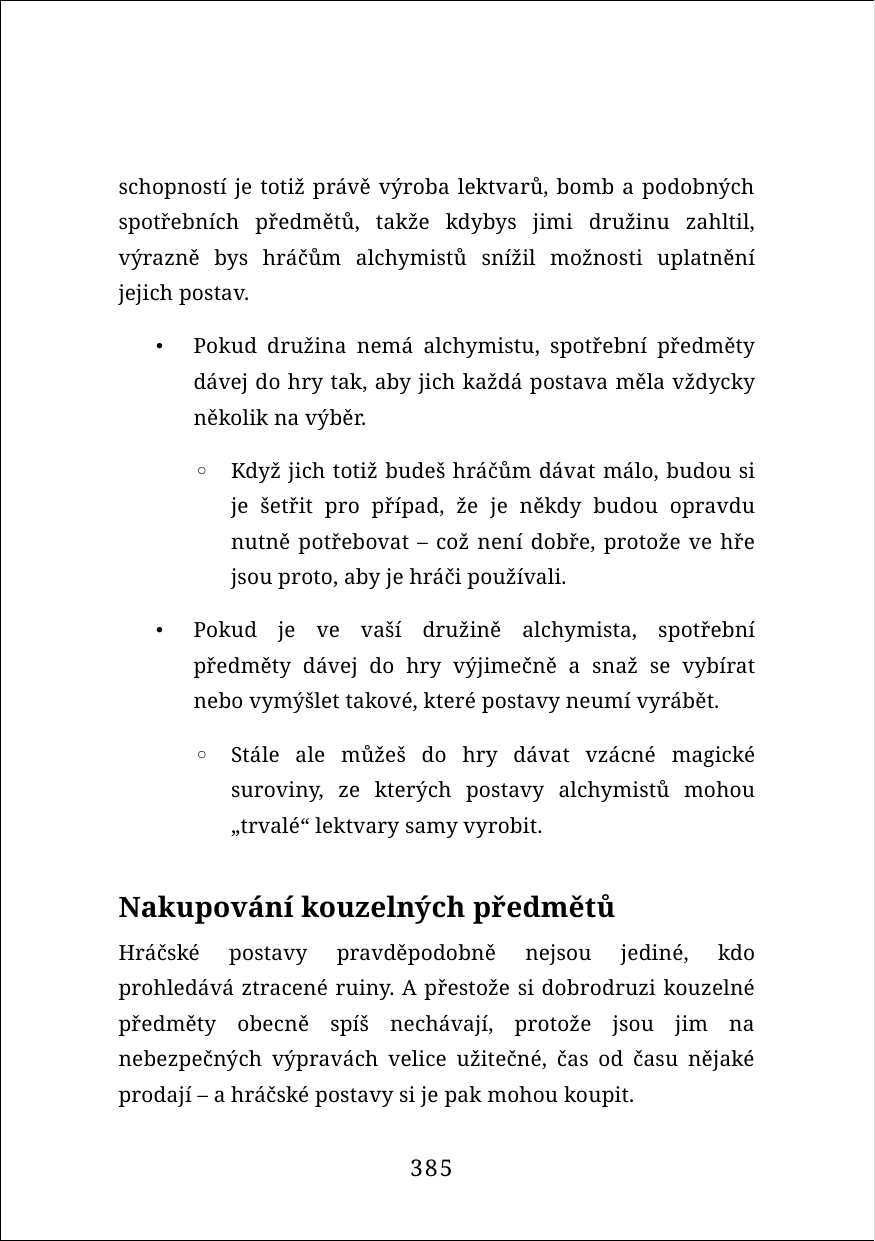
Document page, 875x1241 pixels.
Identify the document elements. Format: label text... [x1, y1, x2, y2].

subtitle Nakupování kouzelných předmětů [118, 888, 756, 926]
list Pokud je ve vaší družině alchymista, spotřební předměty dávej do hry výjimečně a snaž se vybírat nebo vymýšlet takové, které postavy neumí vyrábět. [156, 616, 756, 715]
list Stále ale můžeš do hry dávat vzácné magické suroviny, ze kterých postavy alchymistů mohou „trvalé“ lektvary samy vyrobit. [193, 740, 756, 839]
list Pokud družina nemá alchymistu, spotřební předměty dávej do hry tak, aby jich každá postava měla vždycky několik na výběr. [156, 332, 756, 431]
text Hráčské postavy pravděpodobně nejsou jediné, kdo prohledává ztracené ruiny. A přestože si dobrodruzi kouzelné předměty obecně spíš nechávají, protože jsou jim na nebezpečných výpravách velice užitečné, čas od času nějaké prodají – a hráčské postavy si je pak mohou koupit. [118, 938, 756, 1108]
text schopností je totiž právě výroba lektvarů, bomb a podobných spotřebních předmětů, takže kdybys jimi družinu zahltil, výrazně bys hráčům alchymistů snížil možnosti uplatnění jejich postav. [118, 172, 756, 307]
list Když jich totiž budeš hráčům dávat málo, budou si je šetřit pro případ, že je někdy budou opravdu nutně potřebovat – což není dobře, protože ve hře jsou proto, aby je hráči používali. [193, 456, 756, 591]
